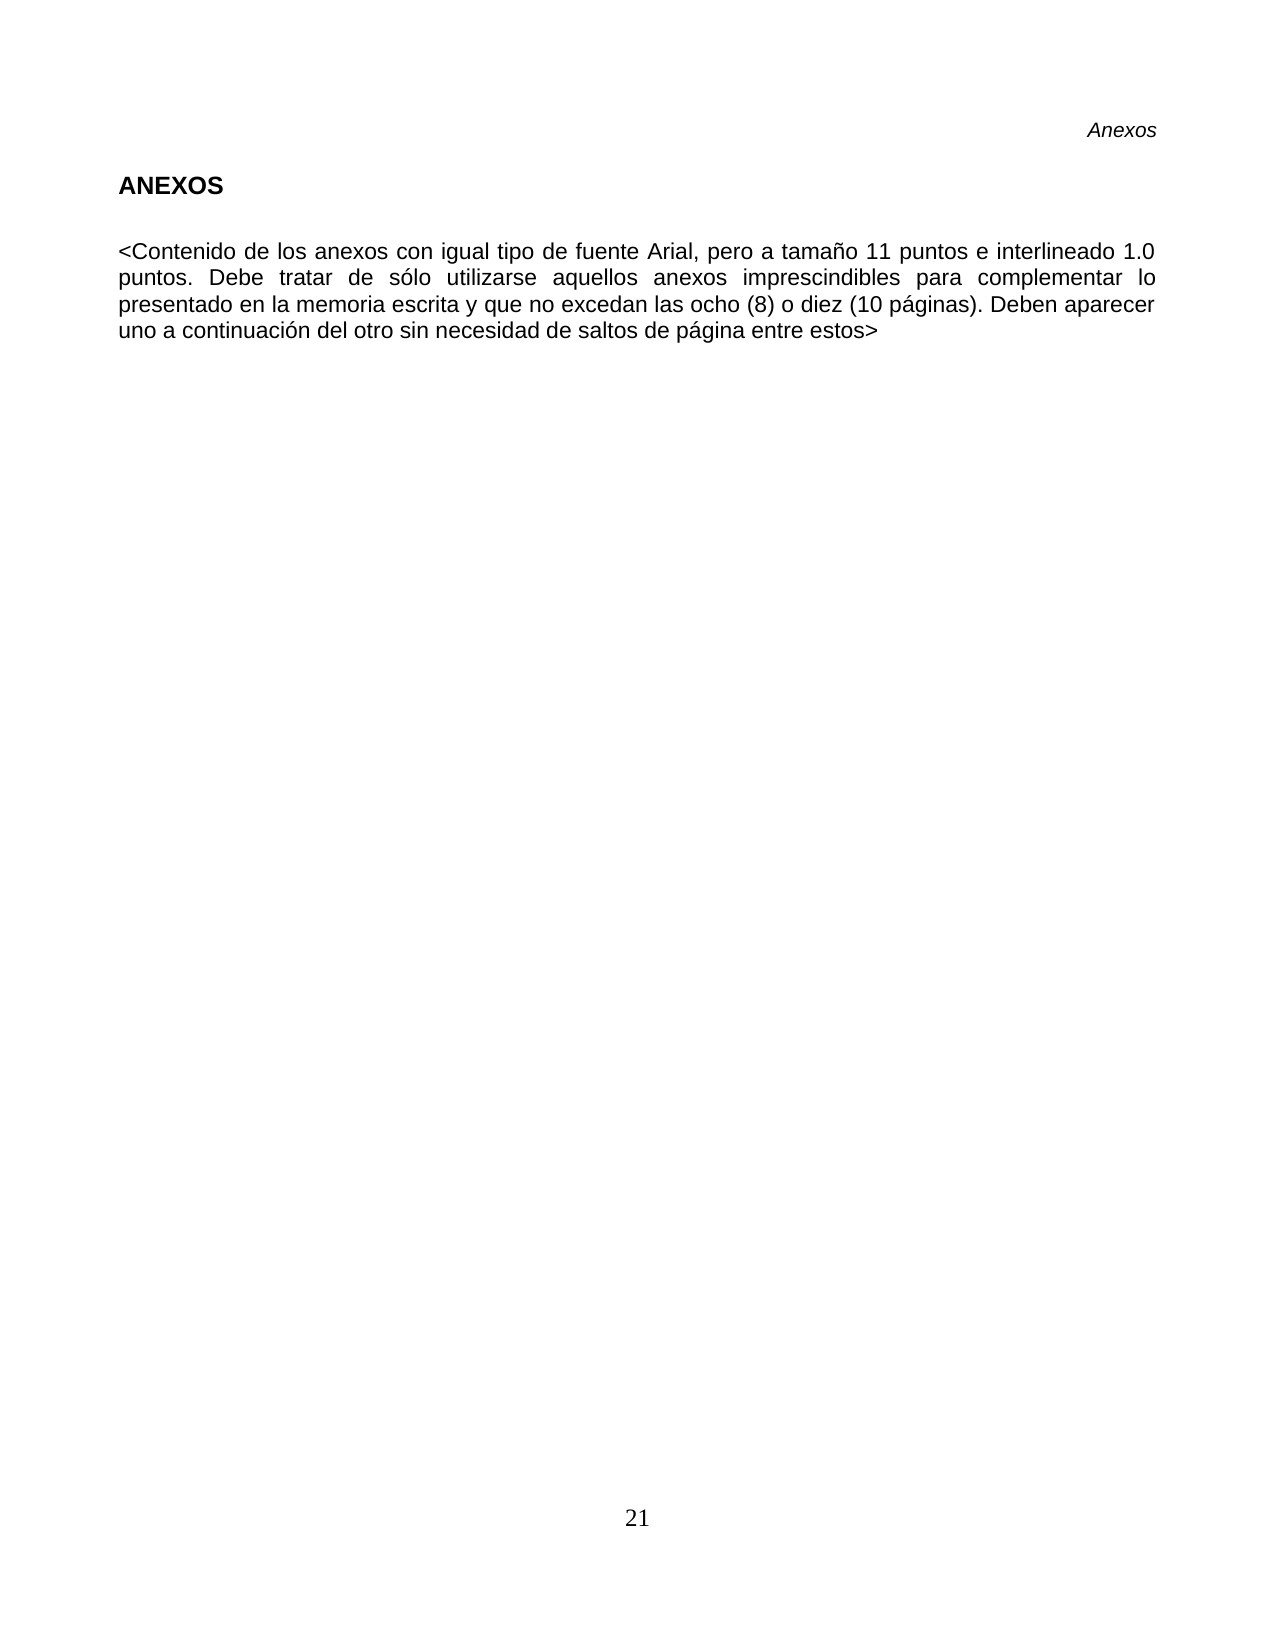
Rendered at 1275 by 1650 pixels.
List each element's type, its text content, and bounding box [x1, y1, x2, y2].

text <Contenido de los anexos con igual tipo de fuente Arial, pero a tamaño 11 puntos e interlineado 1.0 puntos. Debe tratar de sólo utilizarse aquellos anexos imprescindibles para complementar lo presentado en la memoria escrita y que no excedan las ocho (8) o diez (10 páginas). Deben aparecer uno a continuación del otro sin necesidad de saltos de página entre estos> [118, 238, 1157, 343]
subtitle ANEXOS [118, 171, 1157, 200]
